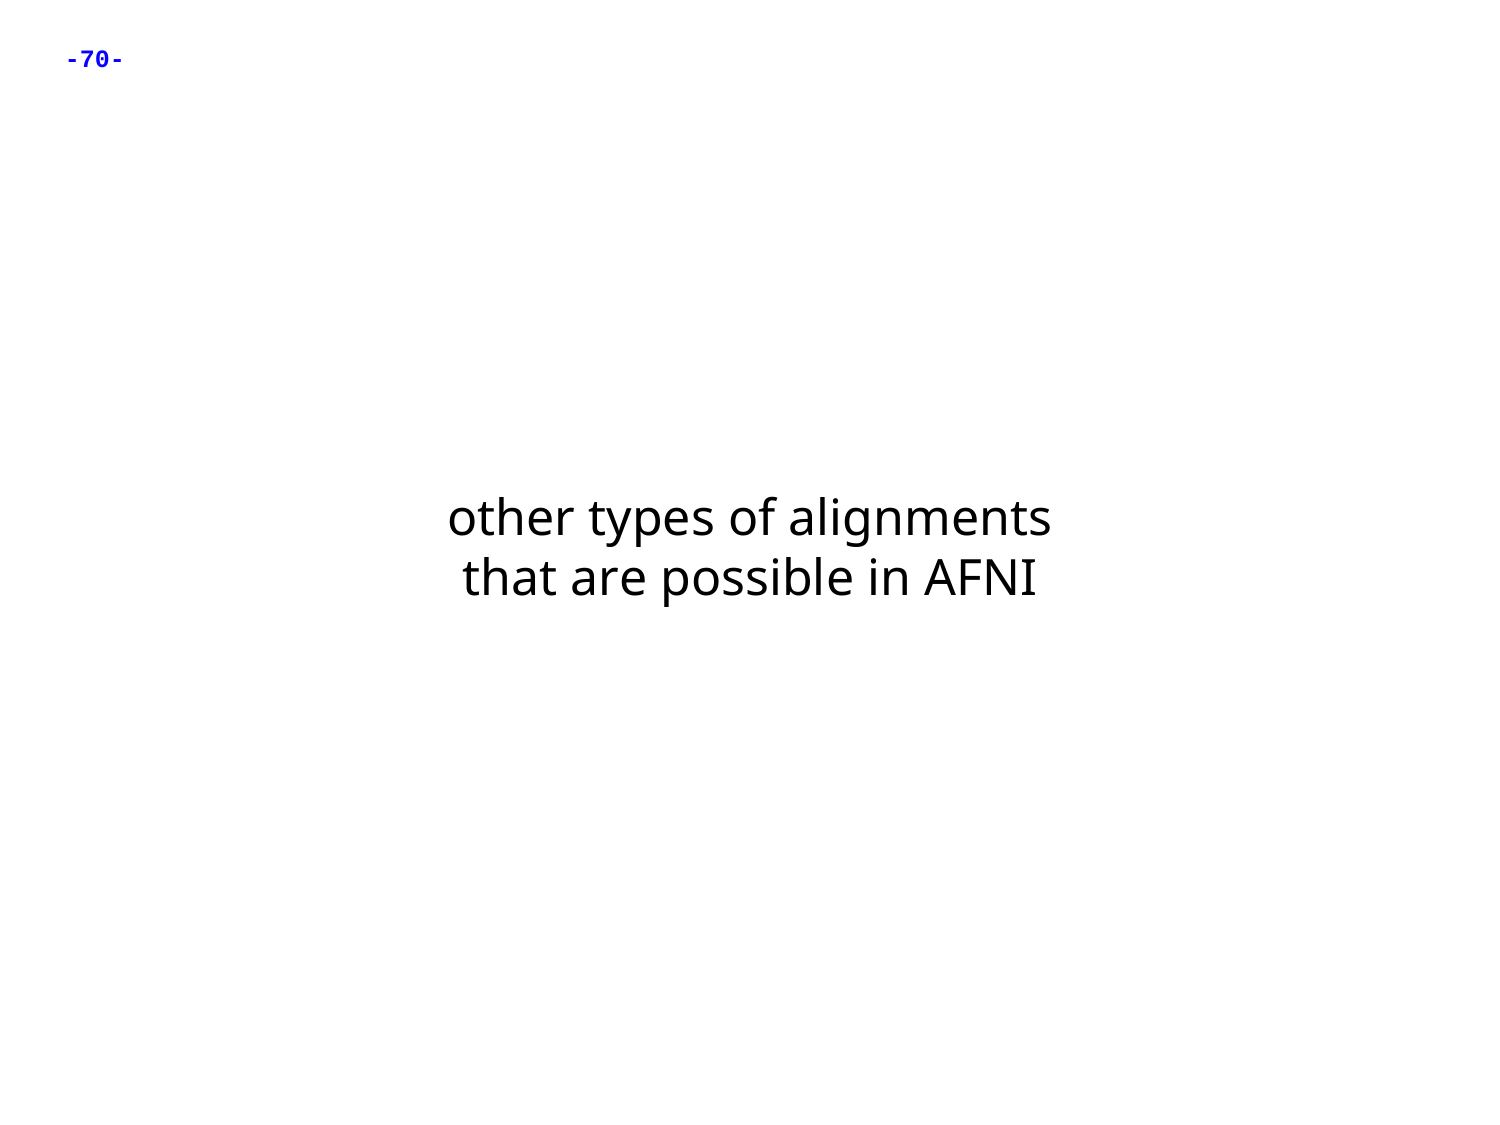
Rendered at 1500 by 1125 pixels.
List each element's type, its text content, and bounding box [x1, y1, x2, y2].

text_box other types of alignments that are possible in AFNI [370, 478, 1131, 674]
